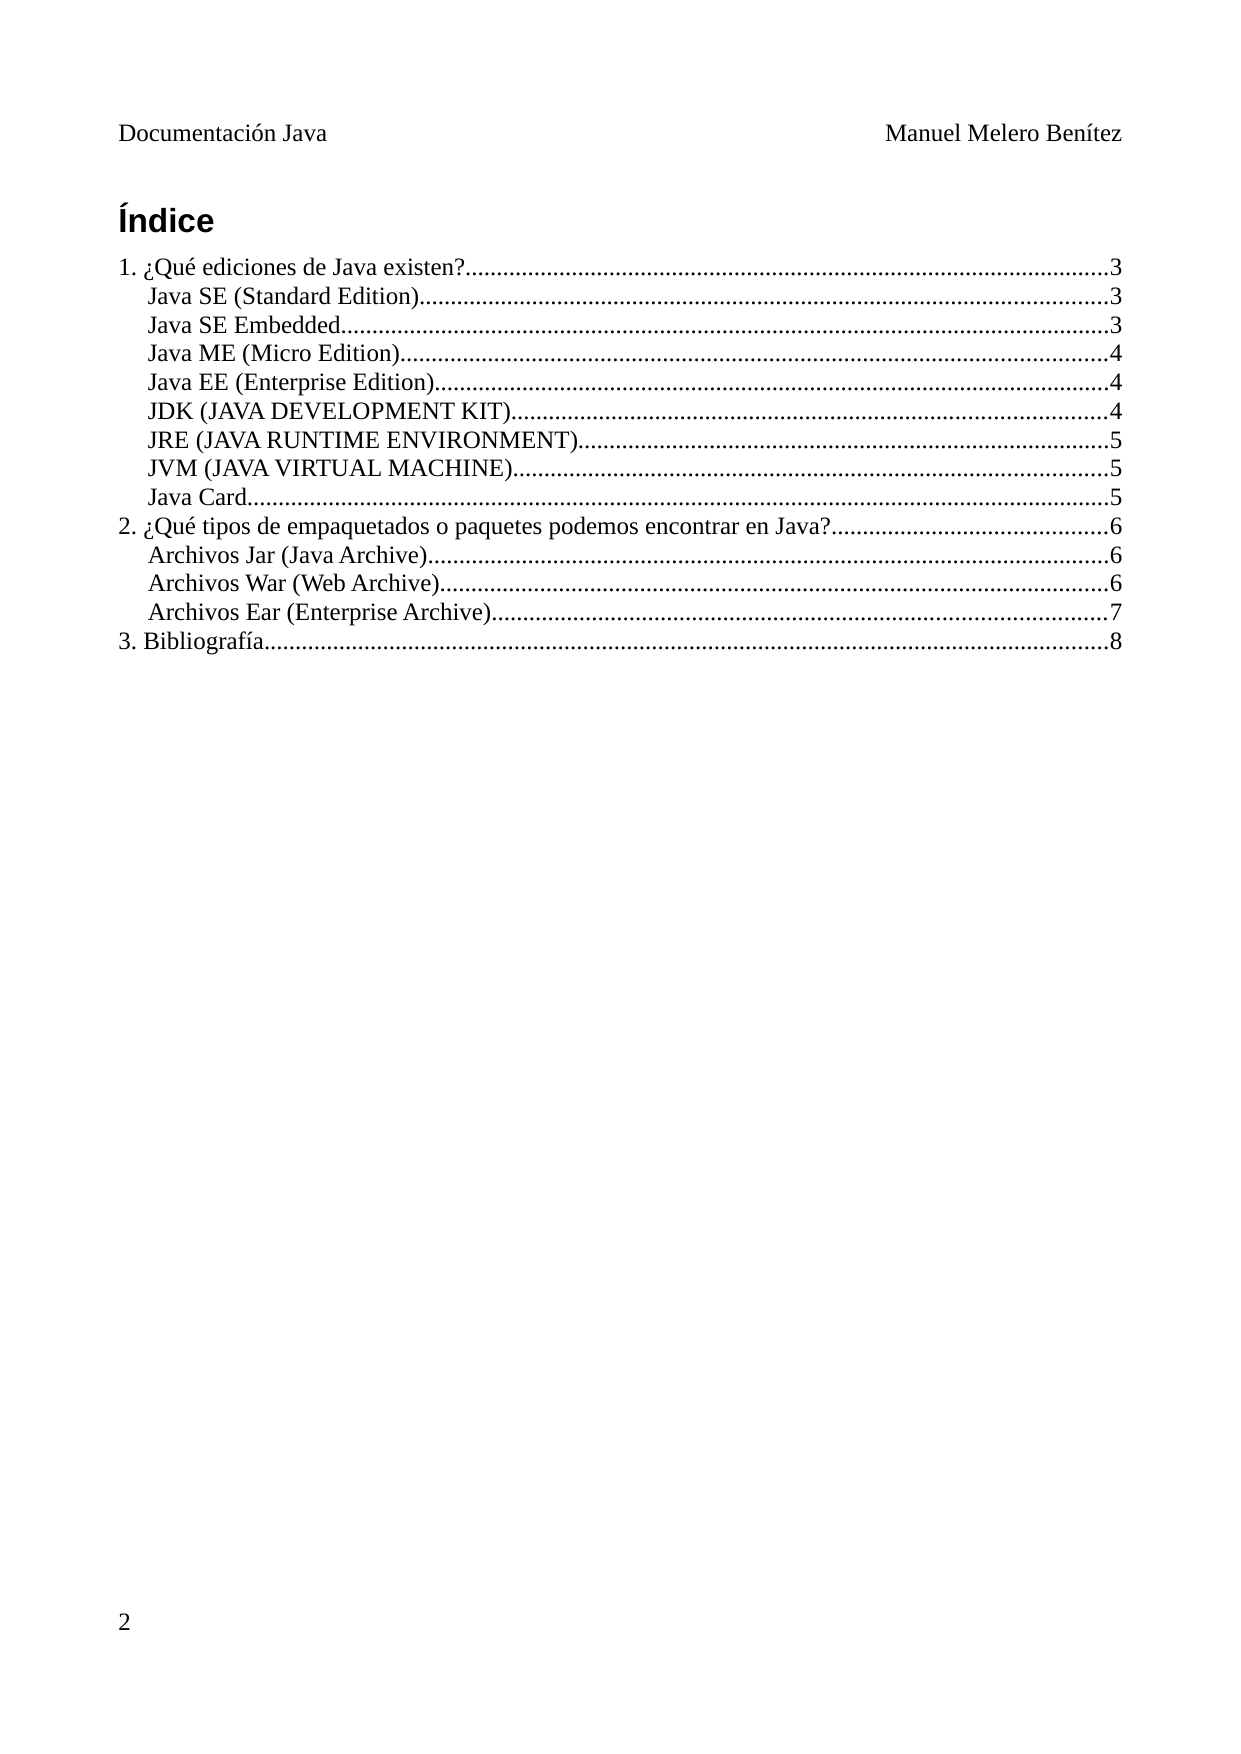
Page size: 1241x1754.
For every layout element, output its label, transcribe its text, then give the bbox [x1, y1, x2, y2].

text Java Card 5 [148, 482, 1122, 511]
text Archivos Jar (Java Archive) 6 [148, 540, 1122, 568]
text JVM (JAVA VIRTUAL MACHINE) 5 [148, 453, 1122, 482]
text Java EE (Enterprise Edition) 4 [148, 367, 1122, 396]
text Java ME (Micro Edition) 4 [148, 338, 1122, 367]
text 3. Bibliografía. 8 [118, 626, 1122, 655]
text 1. ¿Qué ediciones de Java existen? 3 [118, 252, 1122, 281]
text Archivos War (Web Archive) 6 [148, 568, 1122, 597]
text JDK (JAVA DEVELOPMENT KIT) 4 [148, 396, 1122, 425]
text JRE (JAVA RUNTIME ENVIRONMENT) 5 [148, 425, 1122, 453]
text 2. ¿Qué tipos de empaquetados o paquetes podemos encontrar en Java? 6 [118, 511, 1122, 540]
subtitle Índice [118, 201, 1122, 240]
text Java SE Embedded 3 [148, 310, 1122, 338]
text Archivos Ear (Enterprise Archive) 7 [148, 597, 1122, 626]
text Java SE (Standard Edition) 3 [148, 281, 1122, 310]
